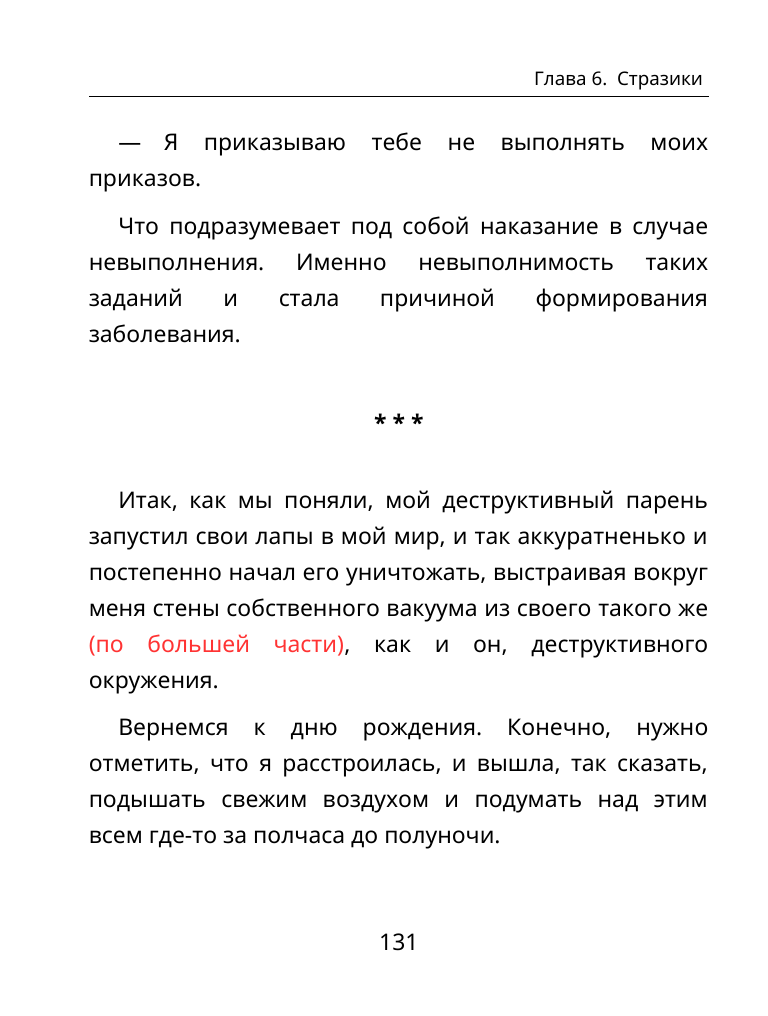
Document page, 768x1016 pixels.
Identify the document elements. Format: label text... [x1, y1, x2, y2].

list Я приказываю тебе не выполнять моих приказов. [88, 126, 709, 193]
text Что подразумевает под собой наказание в случае невыполнения. Именно невыполнимость таких заданий и стала причиной формирования заболевания. [88, 210, 709, 349]
text Итак, как мы поняли, мой деструктивный парень запустил свои лапы в мой мир, и так аккуратненько и постепенно начал его уничтожать, выстраивая вокруг меня стены собственного вакуума из своего такого же (по большей части), как и он, деструктивного окружения. [88, 484, 709, 695]
subtitle * * * [88, 407, 709, 438]
text Вернемся к дню рождения. Конечно, нужно отметить, что я расстроилась, и вышла, так сказать, подышать свежим воздухом и подумать над этим всем где-то за полчаса до полуночи. [88, 711, 709, 850]
